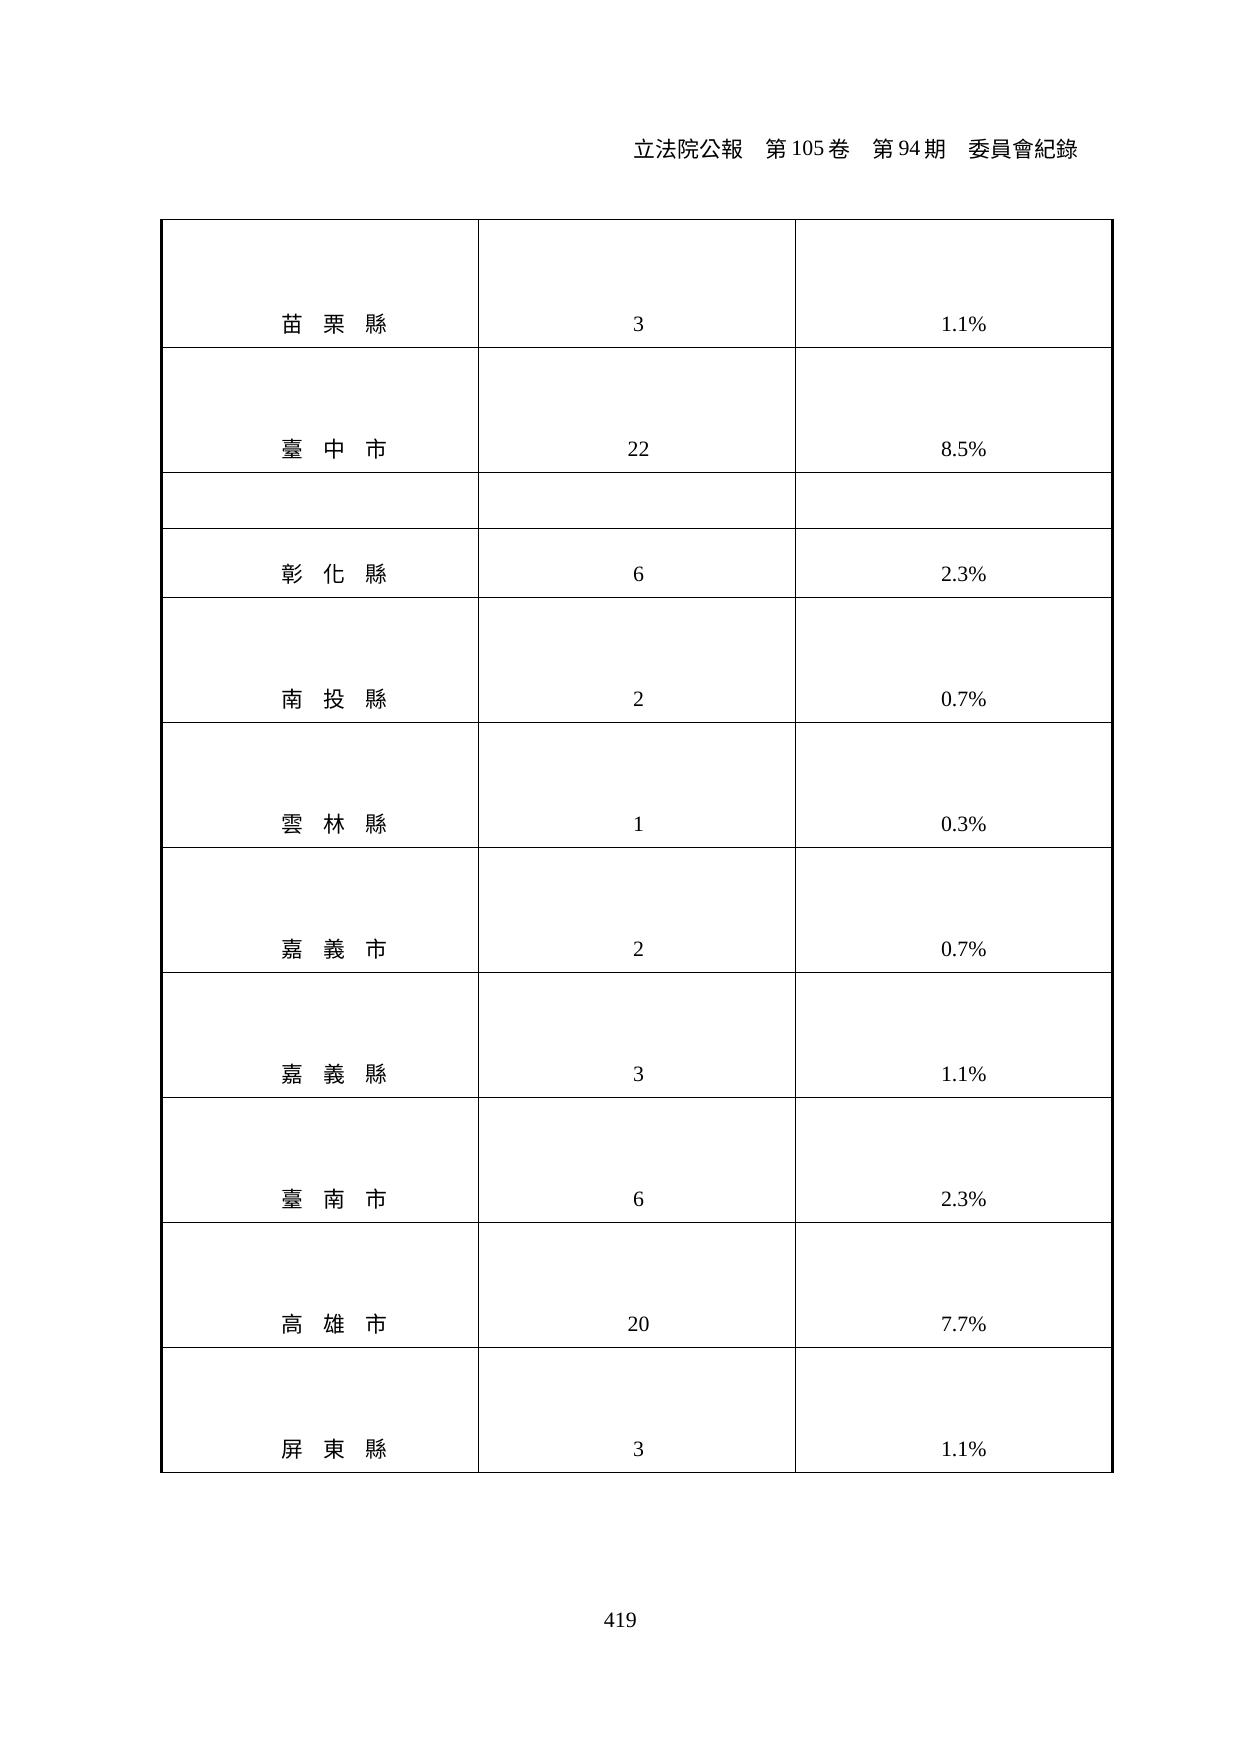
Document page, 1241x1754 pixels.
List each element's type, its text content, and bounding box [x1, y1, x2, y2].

table_cell [796, 473, 1111, 528]
table_cell 3 [479, 973, 795, 1097]
table_cell 20 [479, 1223, 795, 1347]
table_cell 1.1% [796, 973, 1111, 1097]
table_cell 0.7% [796, 598, 1111, 722]
table_cell 6 [479, 529, 795, 597]
table_cell 7.7% [796, 1223, 1111, 1347]
table_cell 2.3% [796, 529, 1111, 597]
table_cell 高雄市 [163, 1223, 478, 1347]
table_cell 1.1% [796, 1348, 1111, 1472]
table_cell 6 [479, 1098, 795, 1222]
table_cell [163, 473, 478, 528]
table_cell 臺南市 [163, 1098, 478, 1222]
table_cell 屏東縣 [163, 1348, 478, 1472]
table_cell 1.1% [796, 220, 1111, 347]
table_cell 雲林縣 [163, 723, 478, 847]
table_cell 南投縣 [163, 598, 478, 722]
table_cell 0.7% [796, 848, 1111, 972]
table_cell 嘉義縣 [163, 973, 478, 1097]
table_cell 彰化縣 [163, 529, 478, 597]
table_cell 2 [479, 848, 795, 972]
table_cell 嘉義市 [163, 848, 478, 972]
table_cell 臺中市 [163, 348, 478, 472]
table_cell 3 [479, 220, 795, 347]
table_cell 苗栗縣 [163, 220, 478, 347]
table_cell 2.3% [796, 1098, 1111, 1222]
table_cell 2 [479, 598, 795, 722]
table_cell 22 [479, 348, 795, 472]
table_cell 1 [479, 723, 795, 847]
table_cell 8.5% [796, 348, 1111, 472]
table_cell 0.3% [796, 723, 1111, 847]
table_cell [479, 473, 795, 528]
table_cell 3 [479, 1348, 795, 1472]
